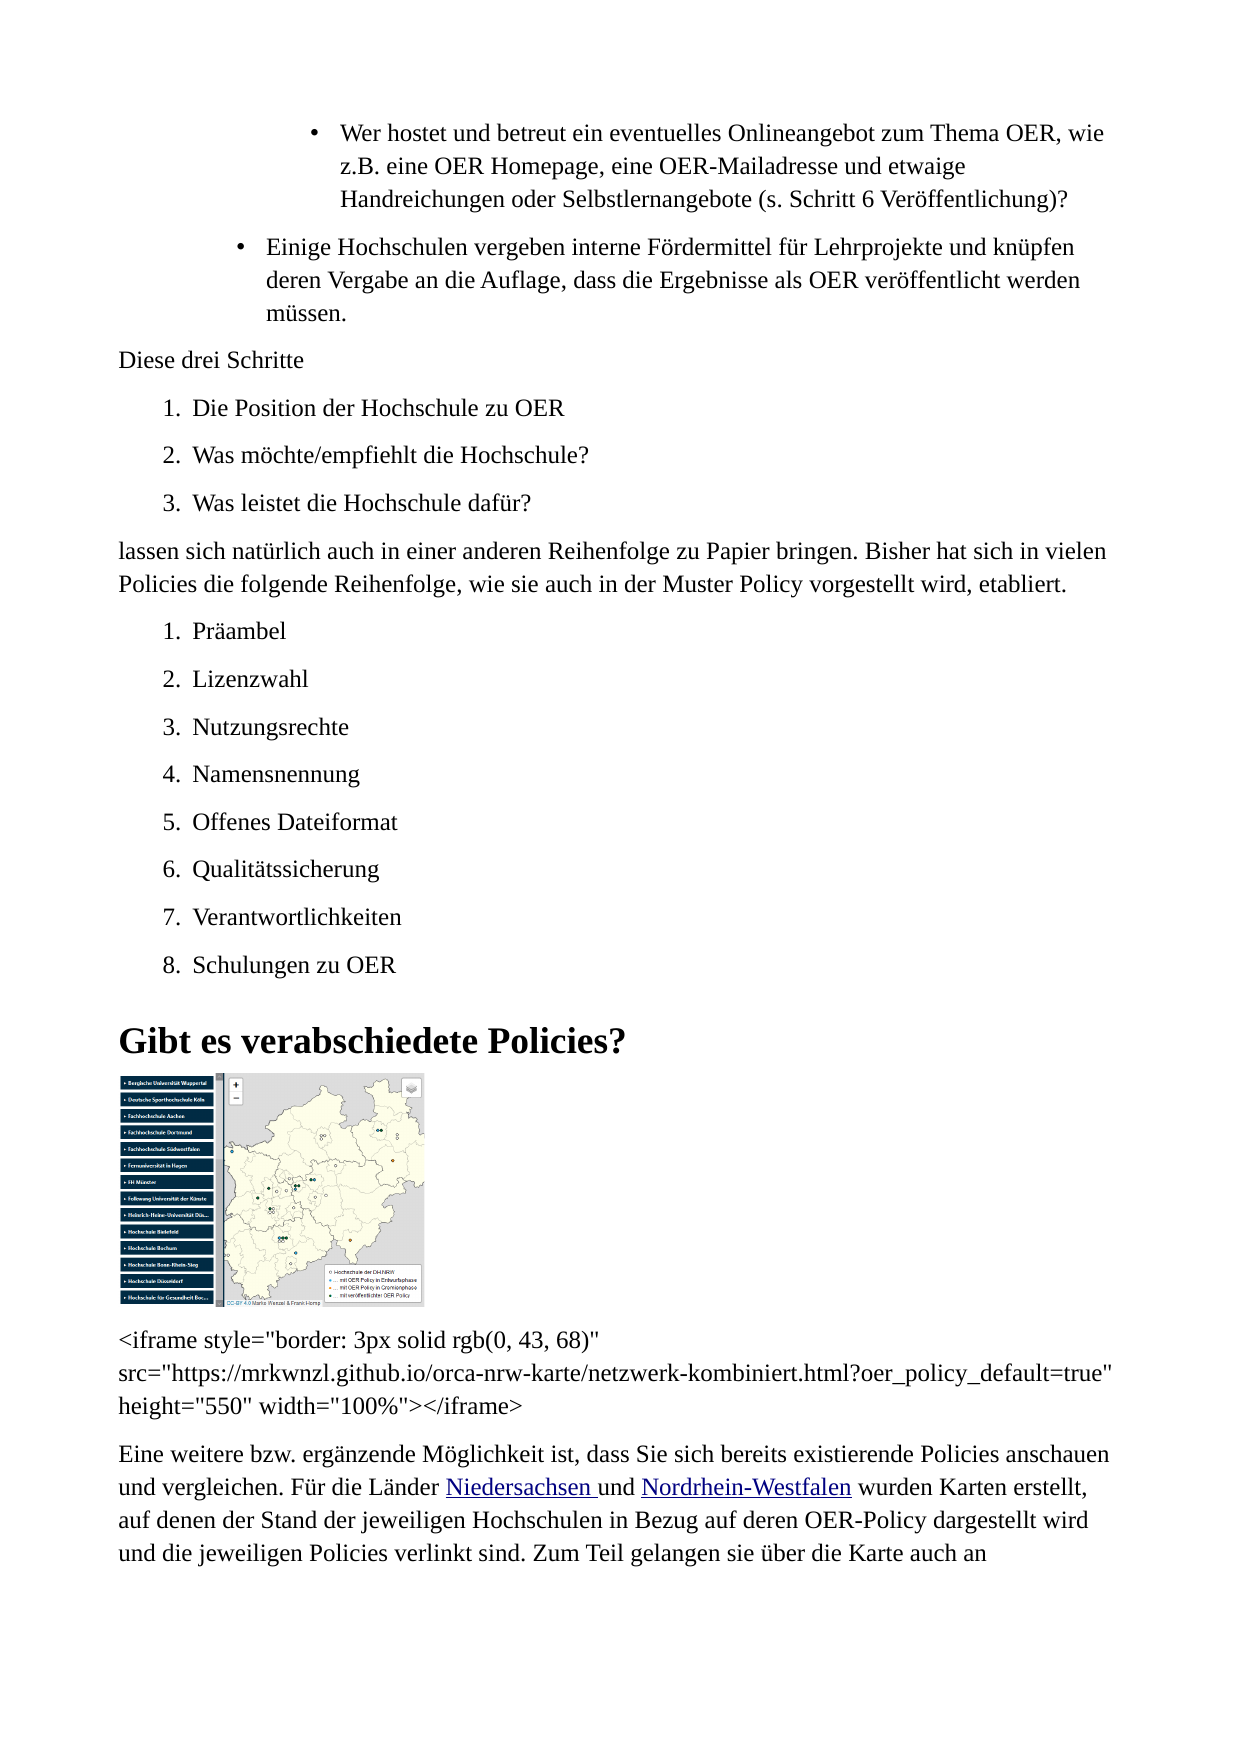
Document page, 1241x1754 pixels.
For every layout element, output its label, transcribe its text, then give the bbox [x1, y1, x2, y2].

picture [118, 1073, 425, 1307]
text Eine weitere bzw. ergänzende Möglichkeit ist, dass Sie sich bereits existierende Policies anschauen und vergleichen. Für die Länder Niedersachsen und Nordrhein-Westfalen wurden Karten erstellt, auf denen der Stand der jeweiligen Hochschulen in Bezug auf deren OER-Policy dargestellt wird und die jeweiligen Policies verlinkt sind. Zum Teil gelangen sie über die Karte auch an [118, 1439, 1122, 1567]
text lassen sich natürlich auch in einer anderen Reihenfolge zu Papier bringen. Bisher hat sich in vielen Policies die folgende Reihenfolge, wie sie auch in der Muster Policy vorgestellt wird, etabliert. [118, 536, 1122, 598]
text <iframe style="border: 3px solid rgb(0, 43, 68)" src="https://mrkwnzl.github.io/orca-nrw-karte/netzwerk-kombiniert.html?oer_policy_default=true" height="550" width="100%"></iframe> [118, 1325, 1122, 1420]
list Die Position der Hochschule zu OER [162, 393, 1122, 422]
list Verantwortlichkeiten [162, 902, 1122, 931]
text Diese drei Schritte [118, 345, 1122, 374]
list Offenes Dateiformat [162, 807, 1122, 836]
subtitle Gibt es verabschiedete Policies? [118, 1018, 1122, 1061]
list Schulungen zu OER [162, 950, 1122, 978]
list Was möchte/empfiehlt die Hochschule? [162, 441, 1122, 469]
list Lizenzwahl [162, 664, 1122, 693]
list Was leistet die Hochschule dafür? [162, 488, 1122, 517]
list Nutzungsrechte [162, 712, 1122, 740]
list Präambel [162, 616, 1122, 645]
list Qualitätssicherung [162, 854, 1122, 883]
list Namensnennung [162, 759, 1122, 788]
list Wer hostet und betreut ein eventuelles Onlineangebot zum Thema OER, wie z.B. eine OER Homepage, eine OER-Mailadresse und etwaige Handreichungen oder Selbstlernangebote (s. Schritt 6 Veröffentlichung)? [310, 118, 1122, 213]
list Einige Hochschulen vergeben interne Fördermittel für Lehrprojekte und knüpfen deren Vergabe an die Auflage, dass die Ergebnisse als OER veröffentlicht werden müssen. [236, 232, 1122, 327]
